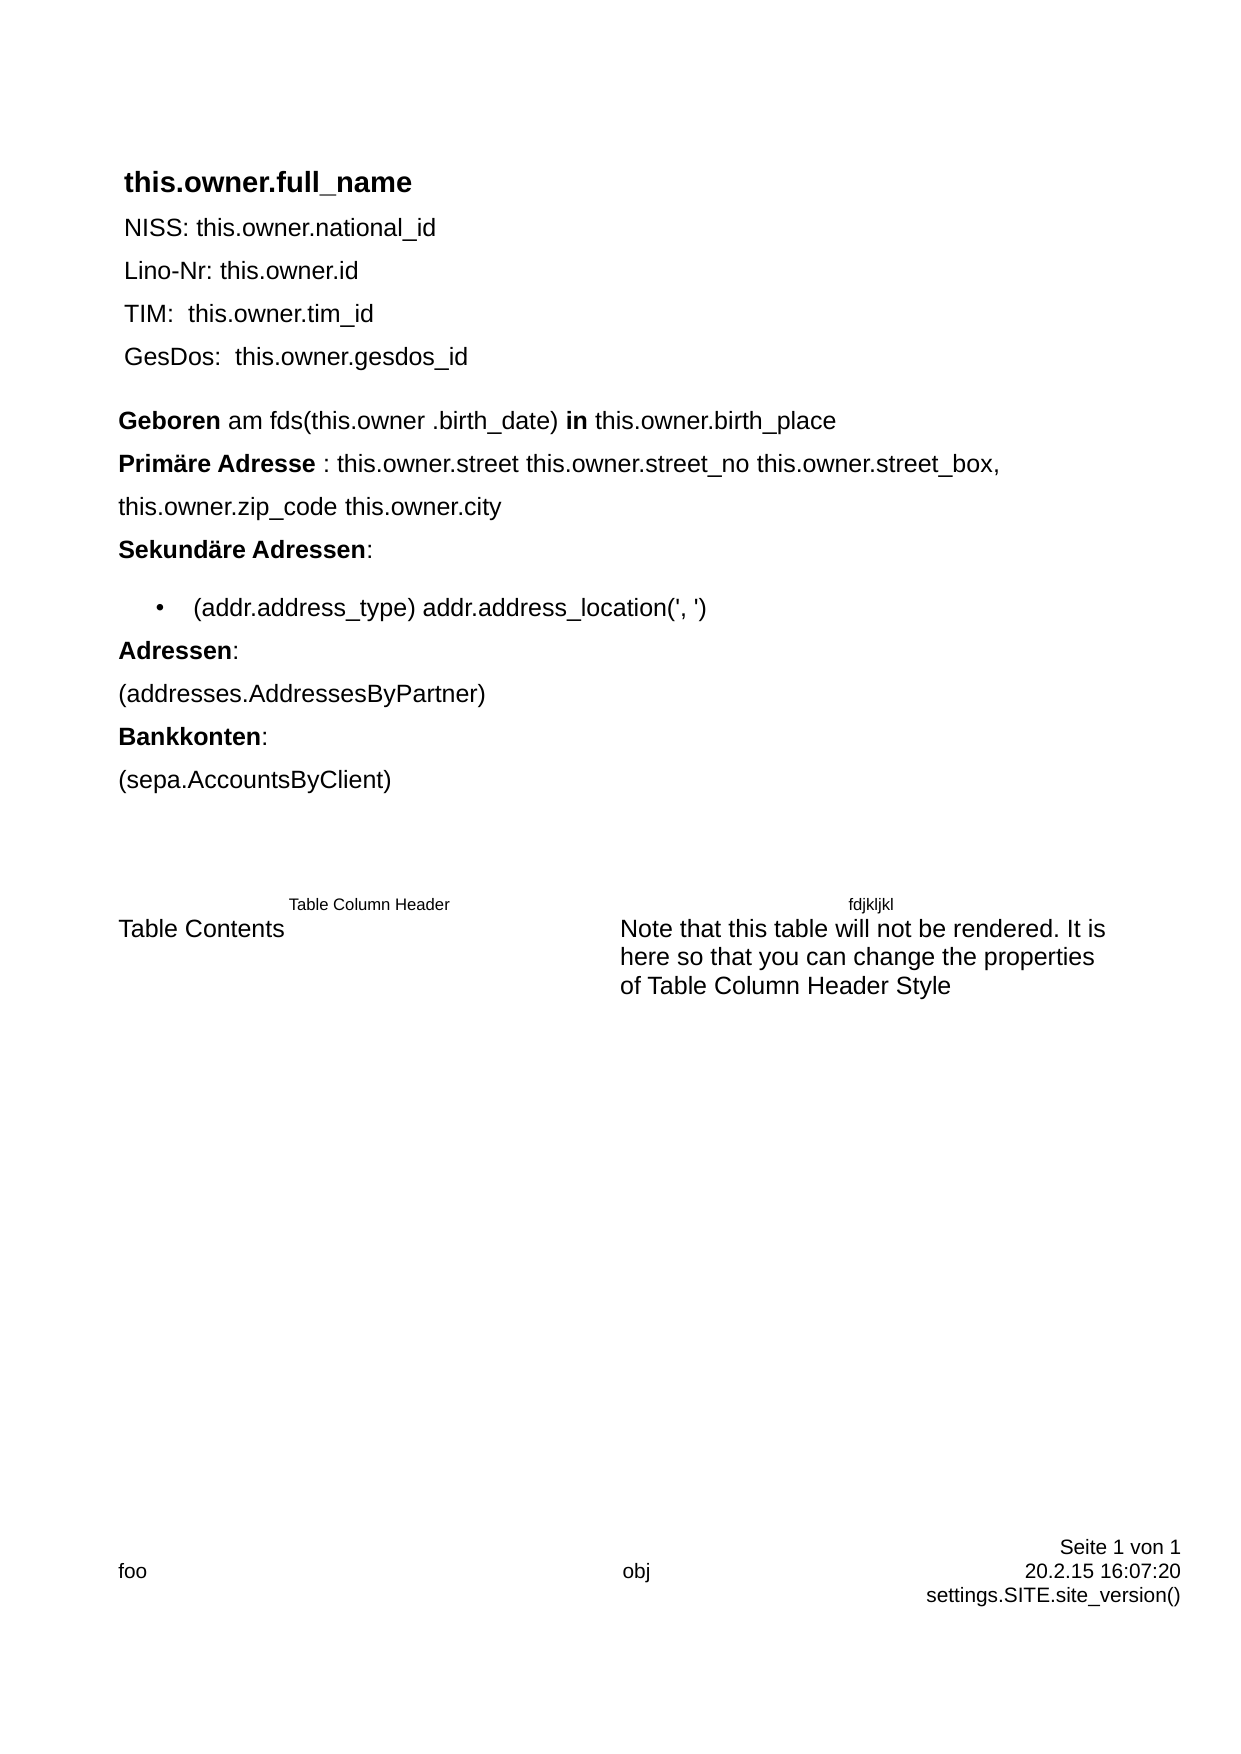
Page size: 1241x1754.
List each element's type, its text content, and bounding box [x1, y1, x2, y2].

table_header this.owner.full_name NISS: this.owner.national_id Lino-Nr: this.owner.id TIM: this.owner.tim_id GesDos: this.owner.gesdos_id [118, 159, 816, 377]
text Geboren am fds(this.owner .birth_date) in this.owner.birth_place [118, 406, 1122, 434]
text Sekundäre Adressen: [118, 535, 1122, 564]
table_header [816, 159, 1123, 377]
text (addresses.AddressesByPartner) [118, 679, 1122, 708]
table_cell Note that this table will not be rendered. It is here so that you can change the properties of Table Column Header Style [620, 914, 1122, 1000]
table_cell Table Contents [118, 914, 620, 1000]
text (sepa.AccountsByClient) [118, 765, 1122, 794]
table_header Table Column Header [118, 895, 620, 914]
table_header fdjkljkl [620, 895, 1122, 914]
text Adressen: [118, 636, 1122, 664]
text Primäre Adresse : this.owner.street this.owner.street_no this.owner.street_box, this.owner.zip_code this.owner.city [118, 449, 1122, 521]
list (addr.address_type) addr.address_location(', ') [156, 592, 1122, 621]
text Bankkonten: [118, 722, 1122, 751]
